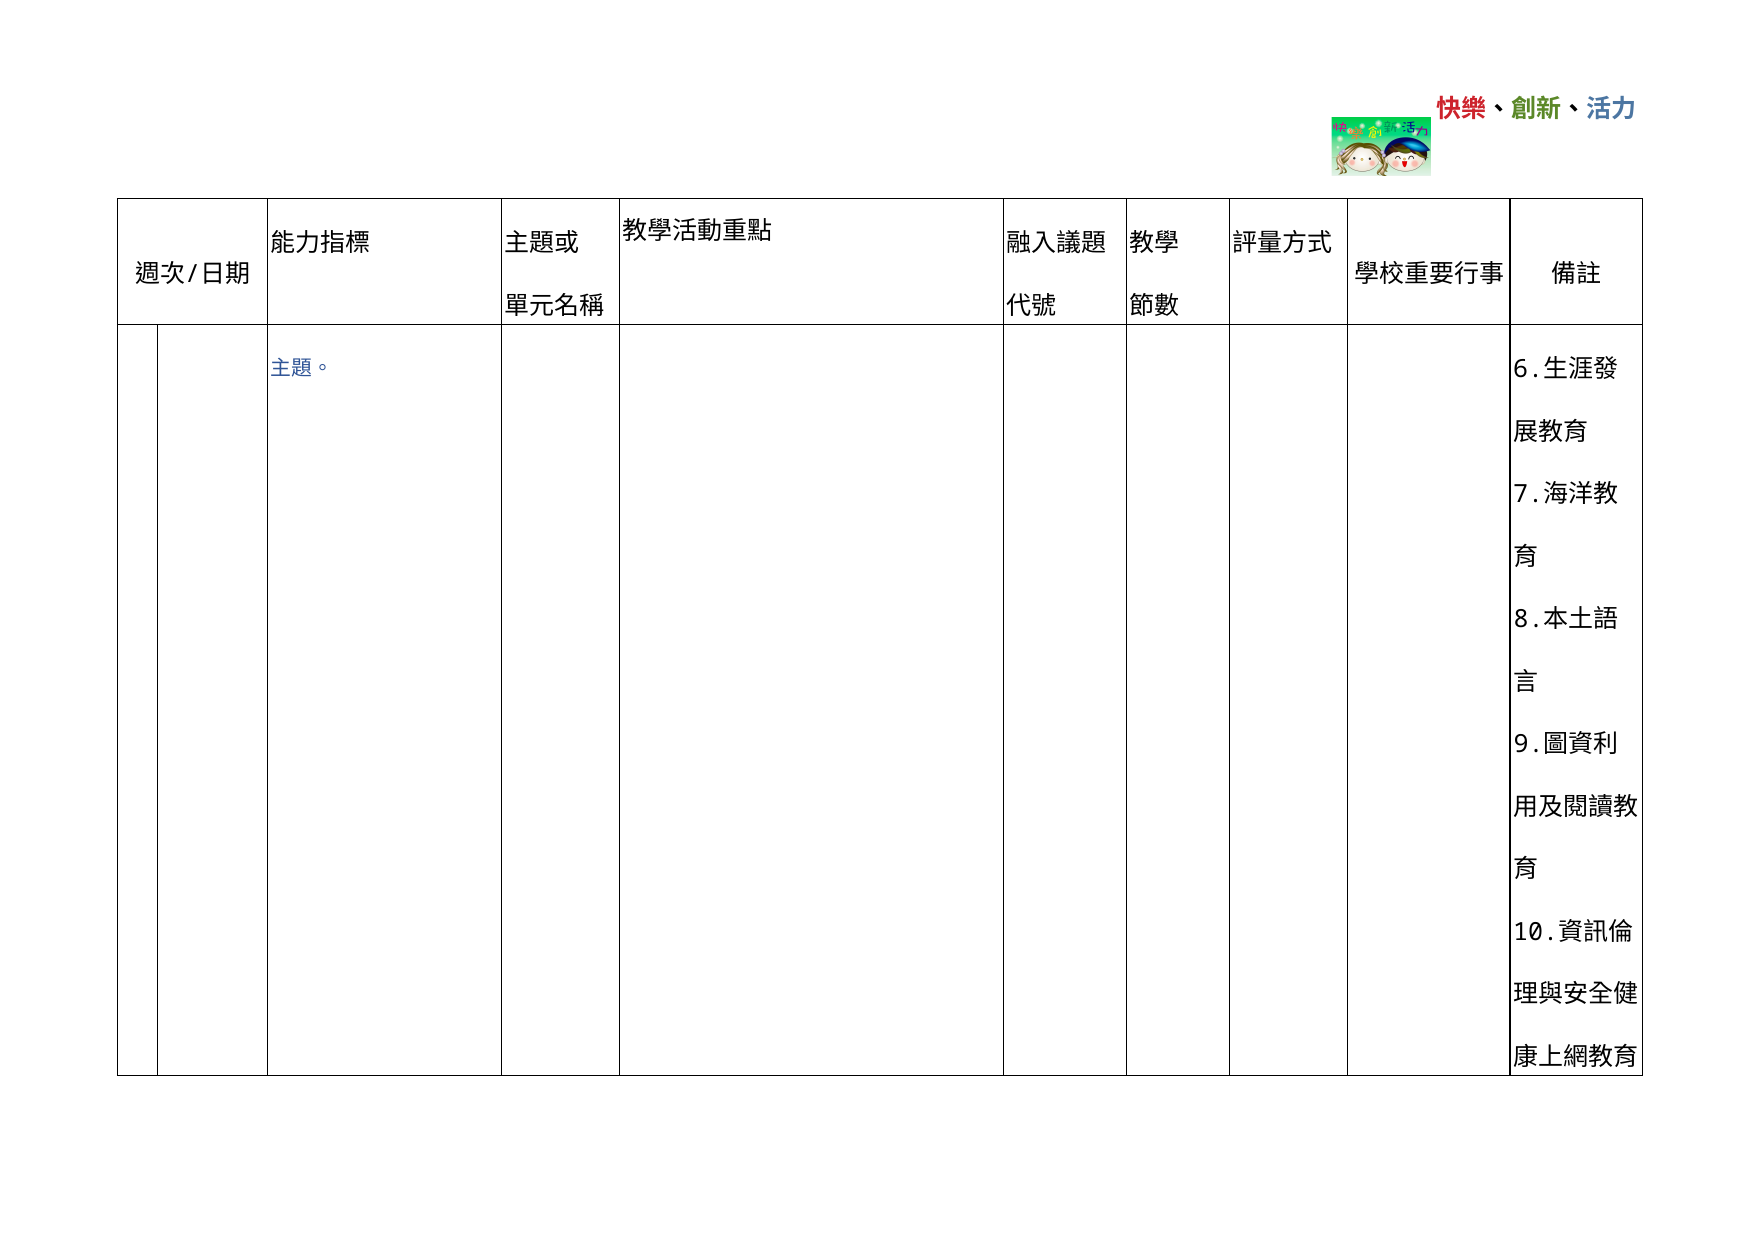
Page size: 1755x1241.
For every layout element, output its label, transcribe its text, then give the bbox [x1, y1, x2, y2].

table_cell [1127, 325, 1229, 1075]
table_header 學校重要行事 [1348, 199, 1509, 324]
table_cell [1348, 325, 1509, 1075]
table_cell [620, 325, 1003, 1075]
table_header 教學活動重點 [620, 199, 1003, 324]
table_header 融入議題 代號 [1004, 199, 1126, 324]
table_cell 6.生涯發展教育 7.海洋教育 8.本土語言 9.圖資利用及閱讀教育 10.資訊倫理與安全健康上網教育 [1511, 325, 1642, 1075]
table_cell [1004, 325, 1126, 1075]
table_cell [158, 325, 267, 1075]
table_cell 主題。 [268, 325, 501, 1075]
table_cell [502, 325, 619, 1075]
table_header 評量方式 [1230, 199, 1347, 324]
table_header 備註 [1511, 199, 1642, 324]
table_cell [1230, 325, 1347, 1075]
table_header 週次/日期 [118, 199, 267, 324]
table_header 主題或 單元名稱 [502, 199, 619, 324]
table_header 教學 節數 [1127, 199, 1229, 324]
table_cell [118, 325, 157, 1075]
table_header 能力指標 [268, 199, 501, 324]
